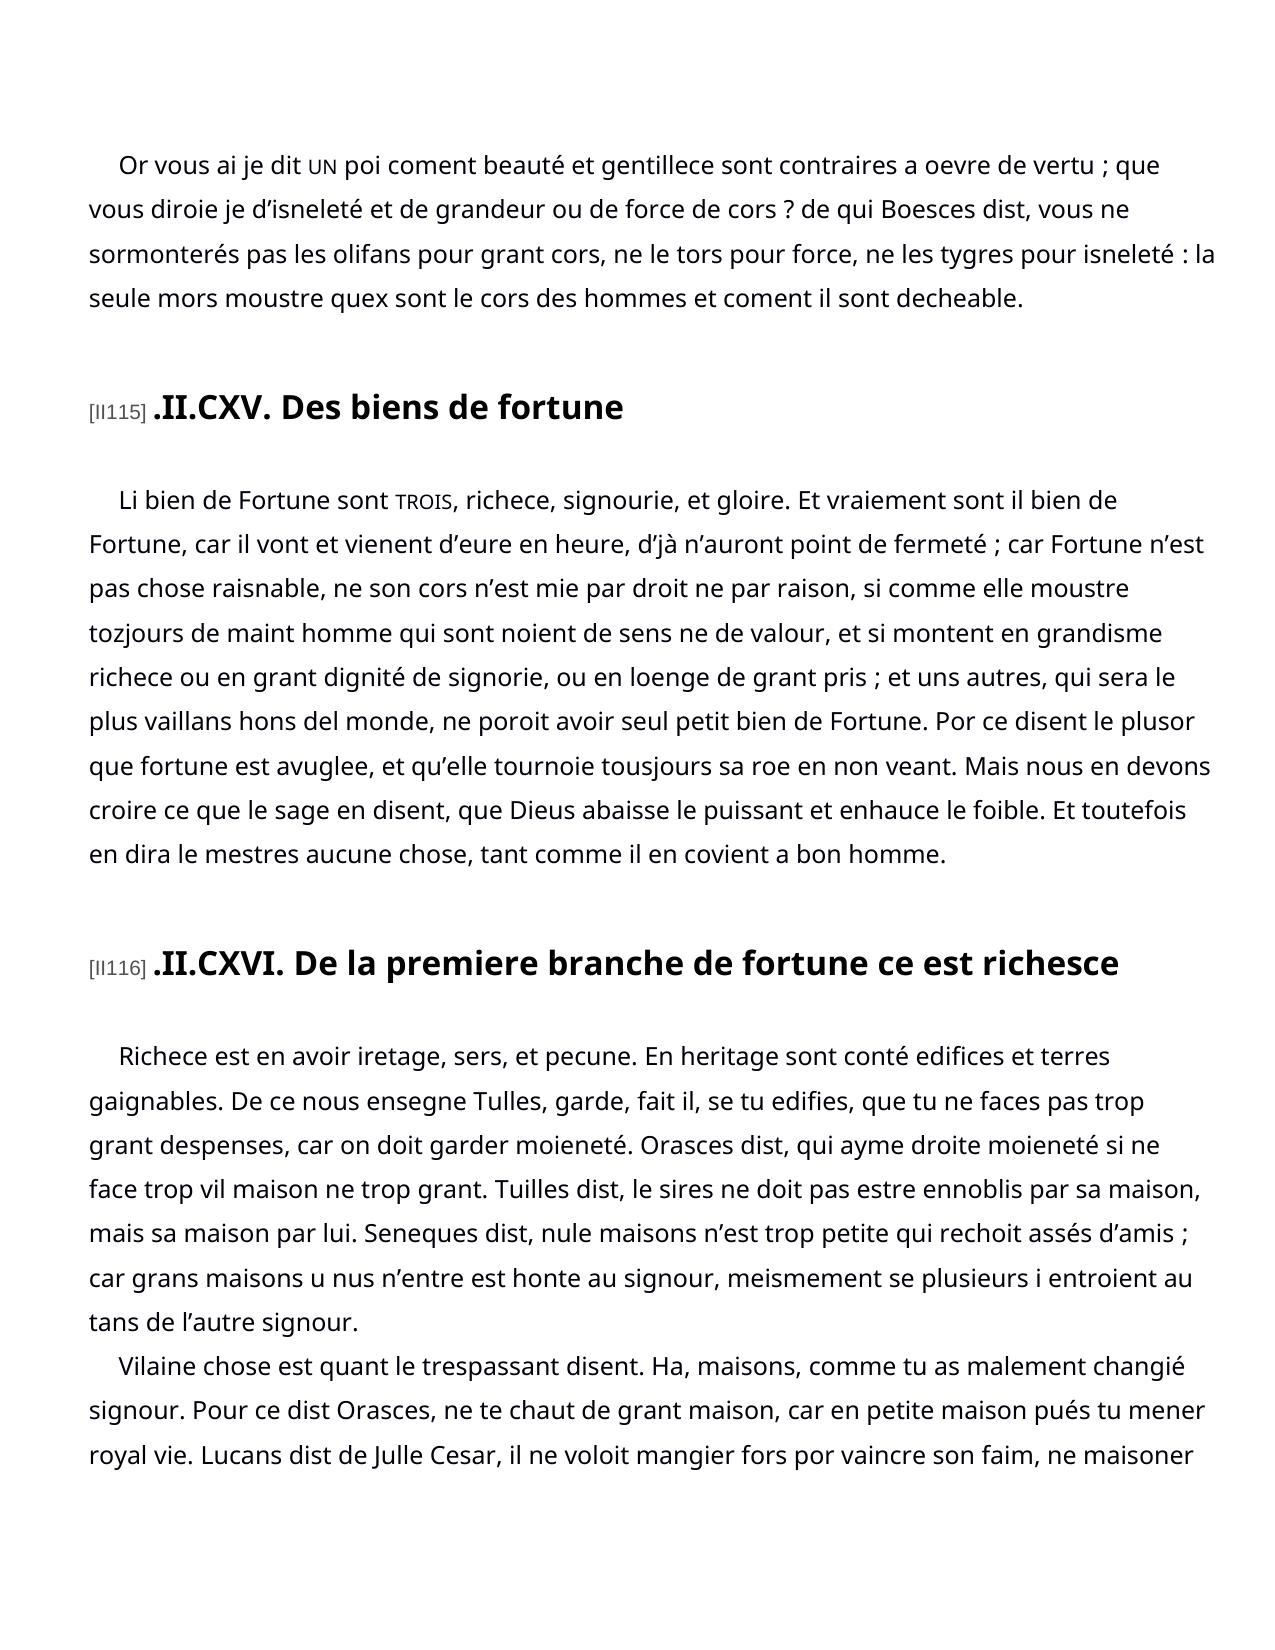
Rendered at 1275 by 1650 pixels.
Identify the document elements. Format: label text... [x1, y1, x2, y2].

text Richece est en avoir iretage, sers, et pecune. En heritage sont conté edifices et terres gaignables. De ce nous ensegne Tulles, garde, fait il, se tu edifies, que tu ne faces pas trop grant despenses, car on doit garder moieneté. Orasces dist, qui ayme droite moieneté si ne face trop vil maison ne trop grant. Tuilles dist, le sires ne doit pas estre ennoblis par sa maison, mais sa maison par lui. Seneques dist, nule maisons n’est trop petite qui rechoit assés d’amis ; car grans maisons u nus n’entre est honte au signour, meismement se plusieurs i entroient au tans de l’autre signour. [89, 1039, 1216, 1338]
subtitle [II115] .II.CXV. Des biens de fortune [89, 384, 1216, 429]
text Or vous ai je dit un poi coment beauté et gentillece sont contraires a oevre de vertu ; que vous diroie je d’isneleté et de grandeur ou de force de cors ? de qui Boesces dist, vous ne sormonterés pas les olifans pour grant cors, ne le tors pour force, ne les tygres pour isneleté : la seule mors moustre quex sont le cors des hommes et coment il sont decheable. [89, 148, 1216, 314]
text Li bien de Fortune sont trois, richece, signourie, et gloire. Et vraiement sont il bien de Fortune, car il vont et vienent d’eure en heure, d’jà n’auront point de fermeté ; car Fortune n’est pas chose raisnable, ne son cors n’est mie par droit ne par raison, si comme elle moustre tozjours de maint homme qui sont noient de sens ne de valour, et si montent en grandisme richece ou en grant dignité de signorie, ou en loenge de grant pris ; et uns autres, qui sera le plus vaillans hons del monde, ne poroit avoir seul petit bien de Fortune. Por ce disent le plusor que fortune est avuglee, et qu’elle tournoie tousjours sa roe en non veant. Mais nous en devons croire ce que le sage en disent, que Dieus abaisse le puissant et enhauce le foible. Et toutefois en dira le mestres aucune chose, tant comme il en covient a bon homme. [89, 483, 1216, 871]
text Vilaine chose est quant le trespassant disent. Ha, maisons, comme tu as malement changié signour. Pour ce dist Orasces, ne te chaut de grant maison, car en petite maison pués tu mener royal vie. Lucans dist de Julle Cesar, il ne voloit mangier fors por vaincre son faim, ne maisoner [89, 1349, 1216, 1471]
subtitle [II116] .II.CXVI. De la premiere branche de fortune ce est richesce [89, 940, 1216, 986]
